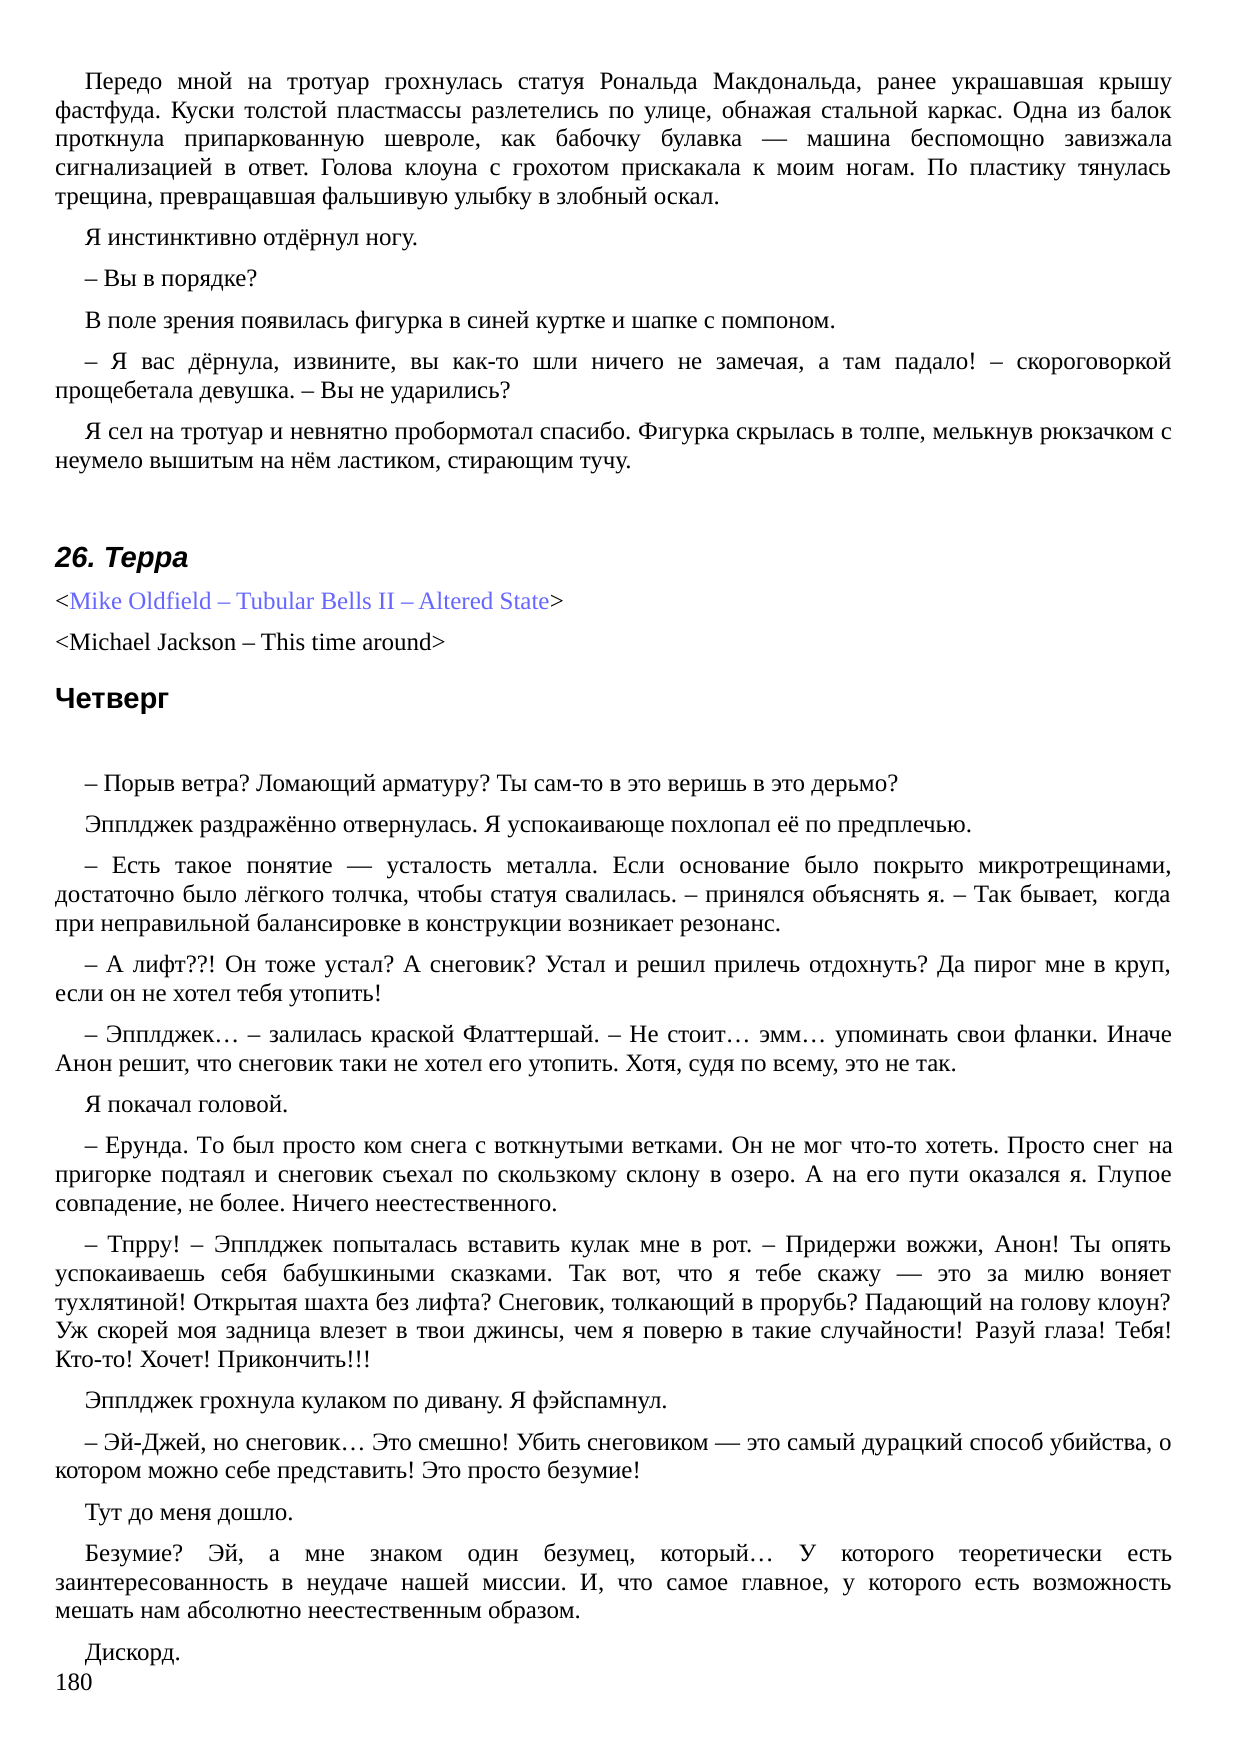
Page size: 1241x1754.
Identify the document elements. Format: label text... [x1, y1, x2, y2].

text Передо мной на тротуар грохнулась статуя Рональда Макдональда, ранее украшавшая крышу фастфуда. Куски толстой пластмассы разлетелись по улице, обнажая стальной каркас. Одна из балок проткнула припаркованную шевроле, как бабочку булавка — машина беспомощно завизжала сигнализацией в ответ. Голова клоуна с грохотом прискакала к моим ногам. По пластику тянулась трещина, превращавшая фальшивую улыбку в злобный оскал. [55, 66, 1173, 210]
subtitle 26. Терра [55, 540, 1173, 573]
text – Я вас дёрнула, извините, вы как-то шли ничего не замечая, а там падало! – скороговоркой прощебетала девушка. – Вы не ударились? [55, 346, 1173, 403]
text Тут до меня дошло. [55, 1497, 1173, 1526]
subtitle Четверг [55, 681, 1173, 714]
text Дискорд. [55, 1637, 1173, 1666]
text Я сел на тротуар и невнятно пробормотал спасибо. Фигурка скрылась в толпе, мелькнув рюкзачком с неумело вышитым на нём ластиком, стирающим тучу. [55, 416, 1173, 473]
text – А лифт??! Он тоже устал? А снеговик? Устал и решил прилечь отдохнуть? Да пирог мне в круп, если он не хотел тебя утопить! [55, 949, 1173, 1007]
text Безумие? Эй, а мне знаком один безумец, который… У которого теоретически есть заинтересованность в неудаче нашей миссии. И, что самое главное, у которого есть возможность мешать нам абсолютно неестественным образом. [55, 1538, 1173, 1624]
text В поле зрения появилась фигурка в синей куртке и шапке с помпоном. [55, 305, 1173, 333]
text – Вы в порядке? [55, 263, 1173, 292]
text – Эпплджек… – залилась краской Флаттершай. – Не стоит… эмм… упоминать свои фланки. Иначе Анон решит, что снеговик таки не хотел его утопить. Хотя, судя по всему, это не так. [55, 1019, 1173, 1077]
text – Эй-Джей, но снеговик… Это смешно! Убить снеговиком — это самый дурацкий способ убийства, о котором можно себе представить! Это просто безумие! [55, 1427, 1173, 1484]
text – Ерунда. То был просто ком снега с воткнутыми ветками. Он не мог что-то хотеть. Просто снег на пригорке подтаял и снеговик съехал по скользкому склону в озеро. А на его пути оказался я. Глупое совпадение, не более. Ничего неестественного. [55, 1131, 1173, 1217]
text Я инстинктивно отдёрнул ногу. [55, 222, 1173, 251]
text – Есть такое понятие — усталость металла. Если основание было покрыто микротрещинами, достаточно было лёгкого толчка, чтобы статуя свалилась. – принялся объяснять я. – Так бывает, когда при неправильной балансировке в конструкции возникает резонанс. [55, 851, 1173, 937]
text <Michael Jackson – This time around> [55, 627, 1173, 656]
text Эпплджек грохнула кулаком по дивану. Я фэйспамнул. [55, 1386, 1173, 1414]
text Эпплджек раздражённо отвернулась. Я успокаивающе похлопал её по предплечью. [55, 809, 1173, 838]
text <Mike Oldfield – Tubular Bells II – Altered State> [55, 586, 1173, 614]
text – Тпрру! – Эпплджек попыталась вставить кулак мне в рот. – Придержи вожжи, Анон! Ты опять успокаиваешь себя бабушкиными сказками. Так вот, что я тебе скажу — это за милю воняет тухлятиной! Открытая шахта без лифта? Снеговик, толкающий в прорубь? Падающий на голову клоун? Уж скорей моя задница влезет в твои джинсы, чем я поверю в такие случайности! Разуй глаза! Тебя! Кто-то! Хочет! Прикончить!!! [55, 1229, 1173, 1373]
text Я покачал головой. [55, 1089, 1173, 1118]
text – Порыв ветра? Ломающий арматуру? Ты сам-то в это веришь в это дерьмо? [55, 768, 1173, 797]
